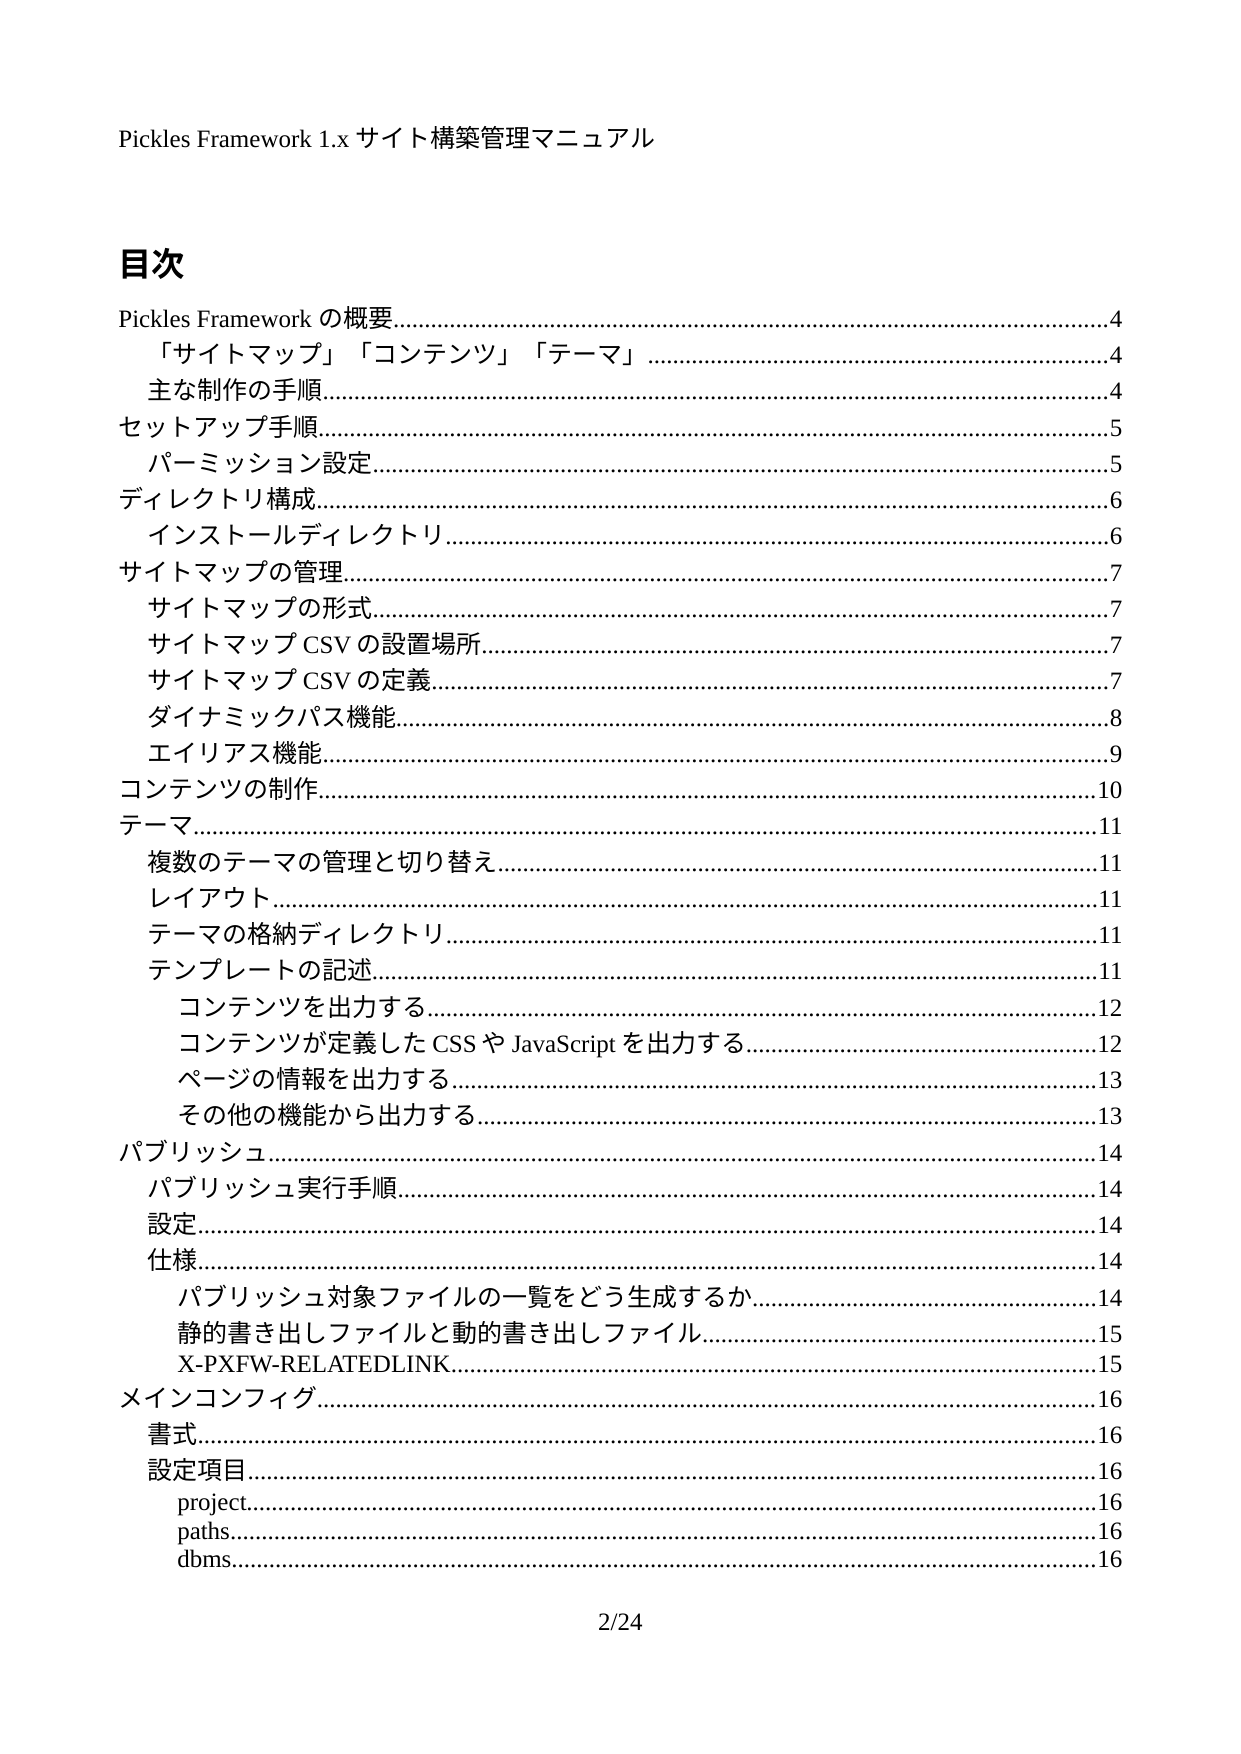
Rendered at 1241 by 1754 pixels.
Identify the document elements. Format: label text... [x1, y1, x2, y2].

text パーミッション設定 5 [148, 443, 1122, 479]
text その他の機能から出力する 13 [177, 1096, 1122, 1132]
subtitle 目次 [118, 238, 1122, 286]
text ページの情報を出力する 13 [177, 1059, 1122, 1096]
text 仕様 14 [148, 1241, 1122, 1277]
text コンテンツの制作 10 [118, 769, 1122, 806]
text レイアウト 11 [148, 878, 1122, 914]
text ディレクトリ構成 6 [118, 479, 1122, 516]
text コンテンツが定義したCSSやJavaScriptを出力する 12 [177, 1023, 1122, 1059]
text ダイナミックパス機能 8 [148, 697, 1122, 733]
text 設定項目 16 [148, 1451, 1122, 1487]
text 主な制作の手順 4 [148, 371, 1122, 407]
text dbms 16 [177, 1544, 1122, 1573]
text パブリッシュ 14 [118, 1132, 1122, 1168]
text テーマ 11 [118, 806, 1122, 842]
text サイトマップの管理 7 [118, 552, 1122, 588]
text エイリアス機能 9 [148, 733, 1122, 769]
text パブリッシュ実行手順 14 [148, 1168, 1122, 1204]
text パブリッシュ対象ファイルの一覧をどう生成するか 14 [177, 1277, 1122, 1313]
text Pickles Framework の概要 4 [118, 298, 1122, 334]
text メインコンフィグ 16 [118, 1378, 1122, 1414]
text 静的書き出しファイルと動的書き出しファイル 15 [177, 1313, 1122, 1349]
text 設定 14 [148, 1204, 1122, 1241]
text paths 16 [177, 1516, 1122, 1544]
text 複数のテーマの管理と切り替え 11 [148, 842, 1122, 878]
text サイトマップCSVの設置場所 7 [148, 624, 1122, 661]
text コンテンツを出力する 12 [177, 987, 1122, 1023]
text 「サイトマップ」「コンテンツ」「テーマ」 4 [148, 334, 1122, 371]
text X-PXFW-RELATEDLINK 15 [177, 1349, 1122, 1378]
text サイトマップCSVの定義 7 [148, 661, 1122, 697]
text インストールディレクトリ 6 [148, 516, 1122, 552]
text セットアップ手順 5 [118, 407, 1122, 443]
text テーマの格納ディレクトリ 11 [148, 914, 1122, 951]
text 書式 16 [148, 1414, 1122, 1451]
text サイトマップの形式 7 [148, 588, 1122, 624]
text テンプレートの記述 11 [148, 951, 1122, 987]
text project 16 [177, 1487, 1122, 1516]
